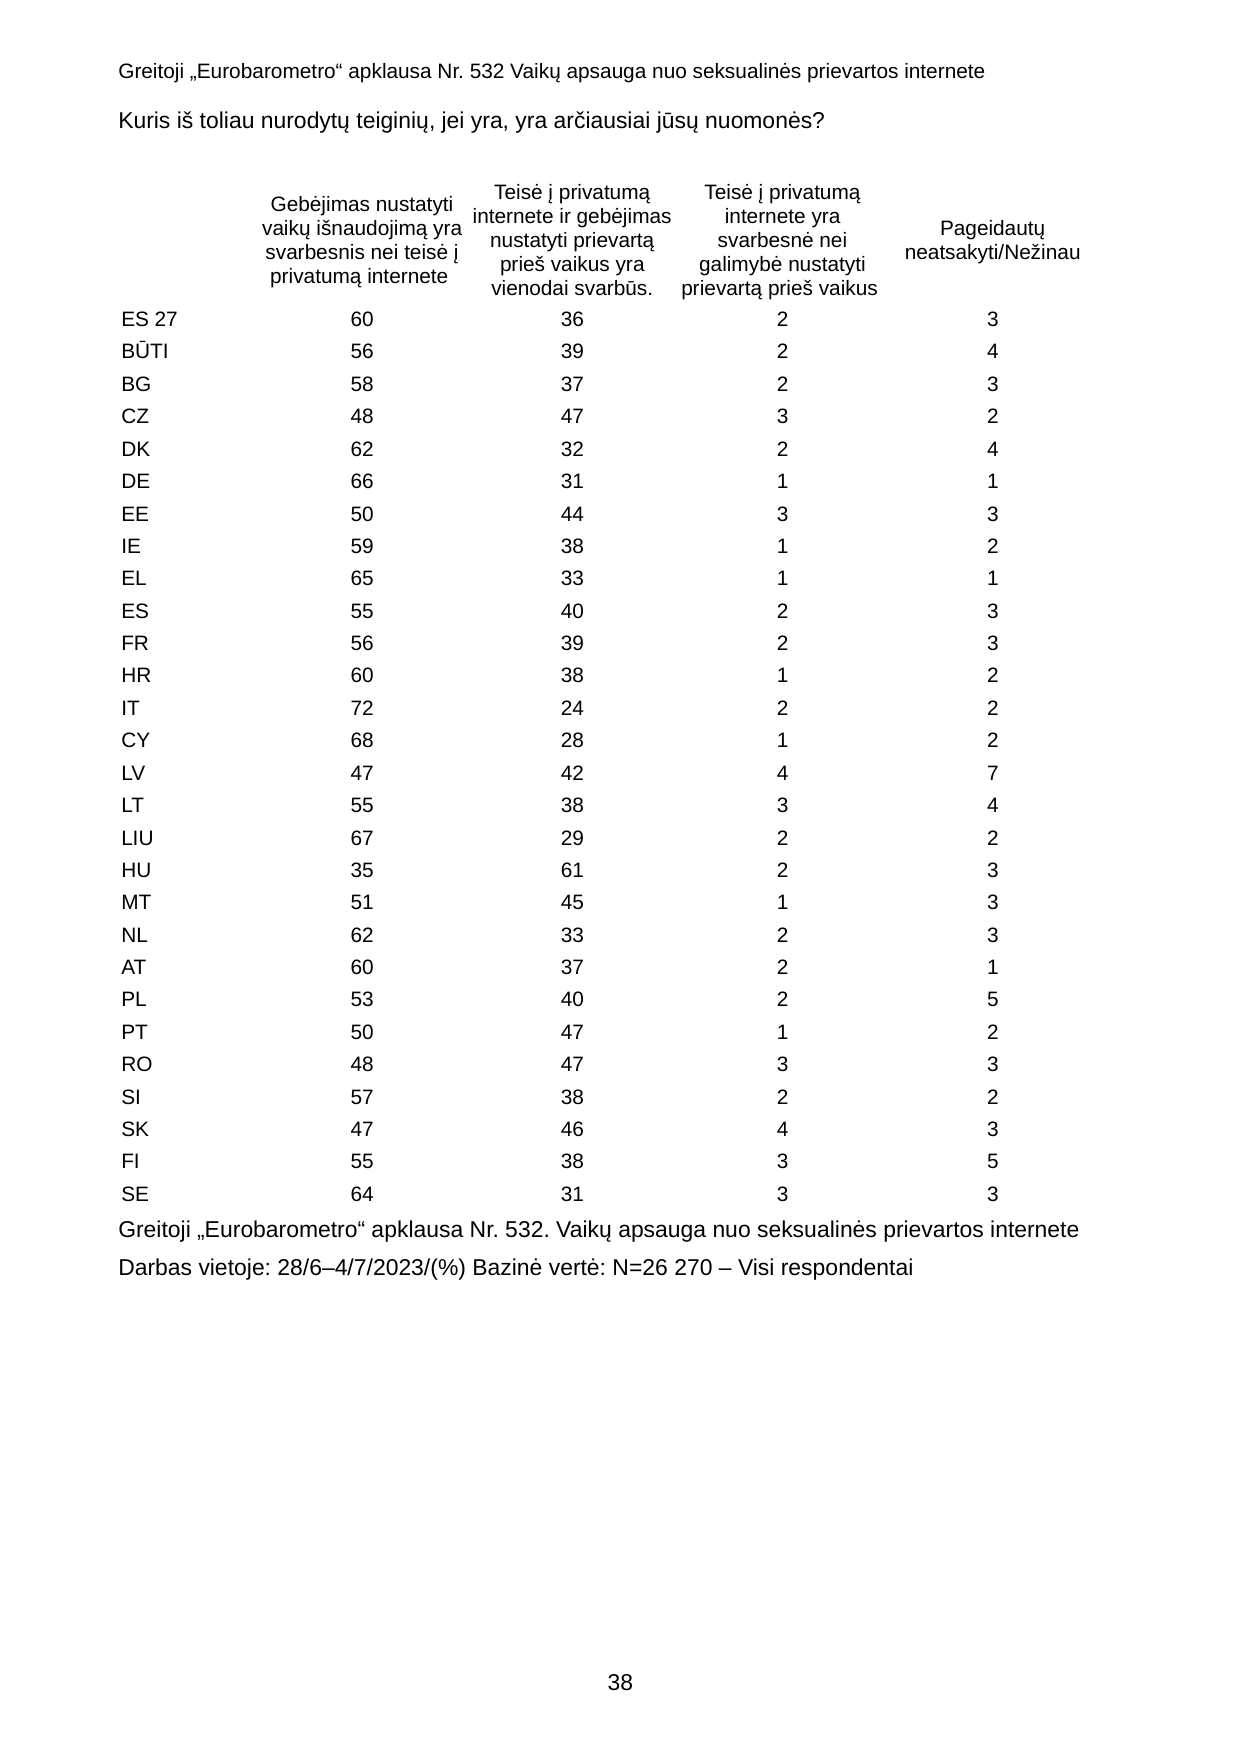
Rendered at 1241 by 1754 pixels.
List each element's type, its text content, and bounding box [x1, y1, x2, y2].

table_cell 64 [257, 1178, 467, 1210]
table_cell 61 [467, 854, 677, 886]
table_cell 60 [257, 659, 467, 692]
table_cell 47 [467, 1016, 677, 1048]
table_cell 72 [257, 692, 467, 724]
table_cell 2 [888, 1016, 1098, 1048]
table_cell 1 [888, 951, 1098, 983]
table_cell LT [118, 789, 257, 821]
text Greitoji „Eurobarometro“ apklausa Nr. 532. Vaikų apsauga nuo seksualinės prievartos internete [118, 1216, 1122, 1242]
table_cell CY [118, 724, 257, 756]
table_cell 4 [677, 756, 887, 789]
table_header [118, 177, 257, 303]
table_cell 4 [888, 433, 1098, 465]
table_cell 1 [888, 465, 1098, 497]
table_cell BG [118, 368, 257, 400]
table_cell 44 [467, 497, 677, 529]
table_cell HU [118, 854, 257, 886]
table_header Teisė į privatumą internete yra svarbesnė nei galimybė nustatyti prievartą prieš vaikus [677, 177, 887, 303]
table_cell FI [118, 1145, 257, 1177]
table_cell 42 [467, 756, 677, 789]
table_cell 55 [257, 789, 467, 821]
table_cell LV [118, 756, 257, 789]
table_cell 1 [677, 465, 887, 497]
table_cell 2 [888, 1080, 1098, 1113]
table_cell HR [118, 659, 257, 692]
table_cell 3 [677, 400, 887, 432]
text Kuris iš toliau nurodytų teiginių, jei yra, yra arčiausiai jūsų nuomonės? [118, 107, 1122, 133]
table_cell 2 [677, 821, 887, 853]
table_cell 1 [677, 1016, 887, 1048]
table_cell 5 [888, 1145, 1098, 1177]
table_cell 39 [467, 627, 677, 659]
table_cell 47 [257, 1113, 467, 1145]
table_cell 3 [888, 918, 1098, 951]
table_cell MT [118, 886, 257, 918]
table_cell 38 [467, 1145, 677, 1177]
table_cell 47 [257, 756, 467, 789]
table_cell 7 [888, 756, 1098, 789]
table_cell 4 [888, 789, 1098, 821]
table_cell 1 [677, 562, 887, 594]
table_cell 5 [888, 983, 1098, 1016]
table_cell 47 [467, 400, 677, 432]
table_cell 48 [257, 400, 467, 432]
table_cell 1 [677, 886, 887, 918]
table_cell 3 [888, 497, 1098, 529]
table_cell 2 [677, 335, 887, 368]
table_cell 67 [257, 821, 467, 853]
table_cell 56 [257, 335, 467, 368]
table_cell 38 [467, 530, 677, 562]
table_cell EL [118, 562, 257, 594]
table_cell 48 [257, 1048, 467, 1080]
table_cell 35 [257, 854, 467, 886]
table_cell 3 [677, 497, 887, 529]
table_cell 57 [257, 1080, 467, 1113]
table_cell 58 [257, 368, 467, 400]
table_cell 1 [888, 562, 1098, 594]
table_cell SK [118, 1113, 257, 1145]
table_cell DE [118, 465, 257, 497]
table_cell 29 [467, 821, 677, 853]
table_cell RO [118, 1048, 257, 1080]
table_cell AT [118, 951, 257, 983]
table_cell IE [118, 530, 257, 562]
table_cell CZ [118, 400, 257, 432]
table_cell 40 [467, 983, 677, 1016]
table_cell 1 [677, 724, 887, 756]
table_header Teisė į privatumą internete ir gebėjimas nustatyti prievartą prieš vaikus yra vienodai svarbūs. [467, 177, 677, 303]
table_cell 3 [677, 1178, 887, 1210]
table_cell 36 [467, 303, 677, 335]
table_cell 60 [257, 951, 467, 983]
table_cell SI [118, 1080, 257, 1113]
table_cell 1 [677, 530, 887, 562]
table_cell 3 [888, 1048, 1098, 1080]
table_cell 2 [677, 951, 887, 983]
table_cell 68 [257, 724, 467, 756]
table_cell PT [118, 1016, 257, 1048]
text Darbas vietoje: 28/6–4/7/2023/(%) Bazinė vertė: N=26 270 – Visi respondentai [118, 1254, 1122, 1280]
table_cell 45 [467, 886, 677, 918]
table_cell 3 [677, 789, 887, 821]
table_cell 2 [677, 433, 887, 465]
table_cell 37 [467, 368, 677, 400]
table_cell 55 [257, 1145, 467, 1177]
table_cell 33 [467, 562, 677, 594]
table_cell 38 [467, 1080, 677, 1113]
table_cell 2 [888, 659, 1098, 692]
table_cell 62 [257, 918, 467, 951]
table_cell 39 [467, 335, 677, 368]
table_cell 1 [677, 659, 887, 692]
table_cell 2 [888, 400, 1098, 432]
table_cell 51 [257, 886, 467, 918]
table_cell 56 [257, 627, 467, 659]
table_cell 2 [677, 594, 887, 627]
table_cell 46 [467, 1113, 677, 1145]
table_cell 50 [257, 1016, 467, 1048]
table_cell 2 [677, 627, 887, 659]
table_cell 32 [467, 433, 677, 465]
table_cell 3 [888, 594, 1098, 627]
table_cell 2 [677, 368, 887, 400]
table_cell 2 [677, 692, 887, 724]
table_cell 3 [888, 627, 1098, 659]
table_cell EE [118, 497, 257, 529]
table_cell 3 [677, 1145, 887, 1177]
table_cell FR [118, 627, 257, 659]
table_cell 3 [888, 1113, 1098, 1145]
table_cell 3 [677, 1048, 887, 1080]
table_header Gebėjimas nustatyti vaikų išnaudojimą yra svarbesnis nei teisė į privatumą internete [257, 177, 467, 303]
table_cell 31 [467, 1178, 677, 1210]
table_cell 4 [677, 1113, 887, 1145]
table_cell ES [118, 594, 257, 627]
table_cell 2 [888, 821, 1098, 853]
table_cell 62 [257, 433, 467, 465]
table_cell 3 [888, 886, 1098, 918]
table_cell 3 [888, 1178, 1098, 1210]
table_cell 2 [888, 724, 1098, 756]
table_cell 28 [467, 724, 677, 756]
table_cell 33 [467, 918, 677, 951]
table_cell 38 [467, 659, 677, 692]
table_cell 59 [257, 530, 467, 562]
table_cell 50 [257, 497, 467, 529]
table_cell 38 [467, 789, 677, 821]
table_cell 60 [257, 303, 467, 335]
table_cell 65 [257, 562, 467, 594]
table_cell 3 [888, 368, 1098, 400]
table_cell 40 [467, 594, 677, 627]
table_cell 2 [888, 530, 1098, 562]
table_cell ES 27 [118, 303, 257, 335]
table_cell 2 [677, 918, 887, 951]
table_cell NL [118, 918, 257, 951]
table_cell PL [118, 983, 257, 1016]
table_cell IT [118, 692, 257, 724]
table_cell 2 [888, 692, 1098, 724]
table_cell 53 [257, 983, 467, 1016]
table_cell 55 [257, 594, 467, 627]
table_cell SE [118, 1178, 257, 1210]
table_cell 31 [467, 465, 677, 497]
table_cell BŪTI [118, 335, 257, 368]
table_cell 4 [888, 335, 1098, 368]
table_cell 37 [467, 951, 677, 983]
table_cell 24 [467, 692, 677, 724]
table_cell LIU [118, 821, 257, 853]
table_cell 2 [677, 1080, 887, 1113]
table_cell 2 [677, 303, 887, 335]
table_cell 3 [888, 854, 1098, 886]
table_cell 3 [888, 303, 1098, 335]
table_cell 2 [677, 983, 887, 1016]
table_cell 47 [467, 1048, 677, 1080]
table_header Pageidautų neatsakyti/Nežinau [888, 177, 1098, 303]
table_cell 2 [677, 854, 887, 886]
table_cell 66 [257, 465, 467, 497]
table_cell DK [118, 433, 257, 465]
